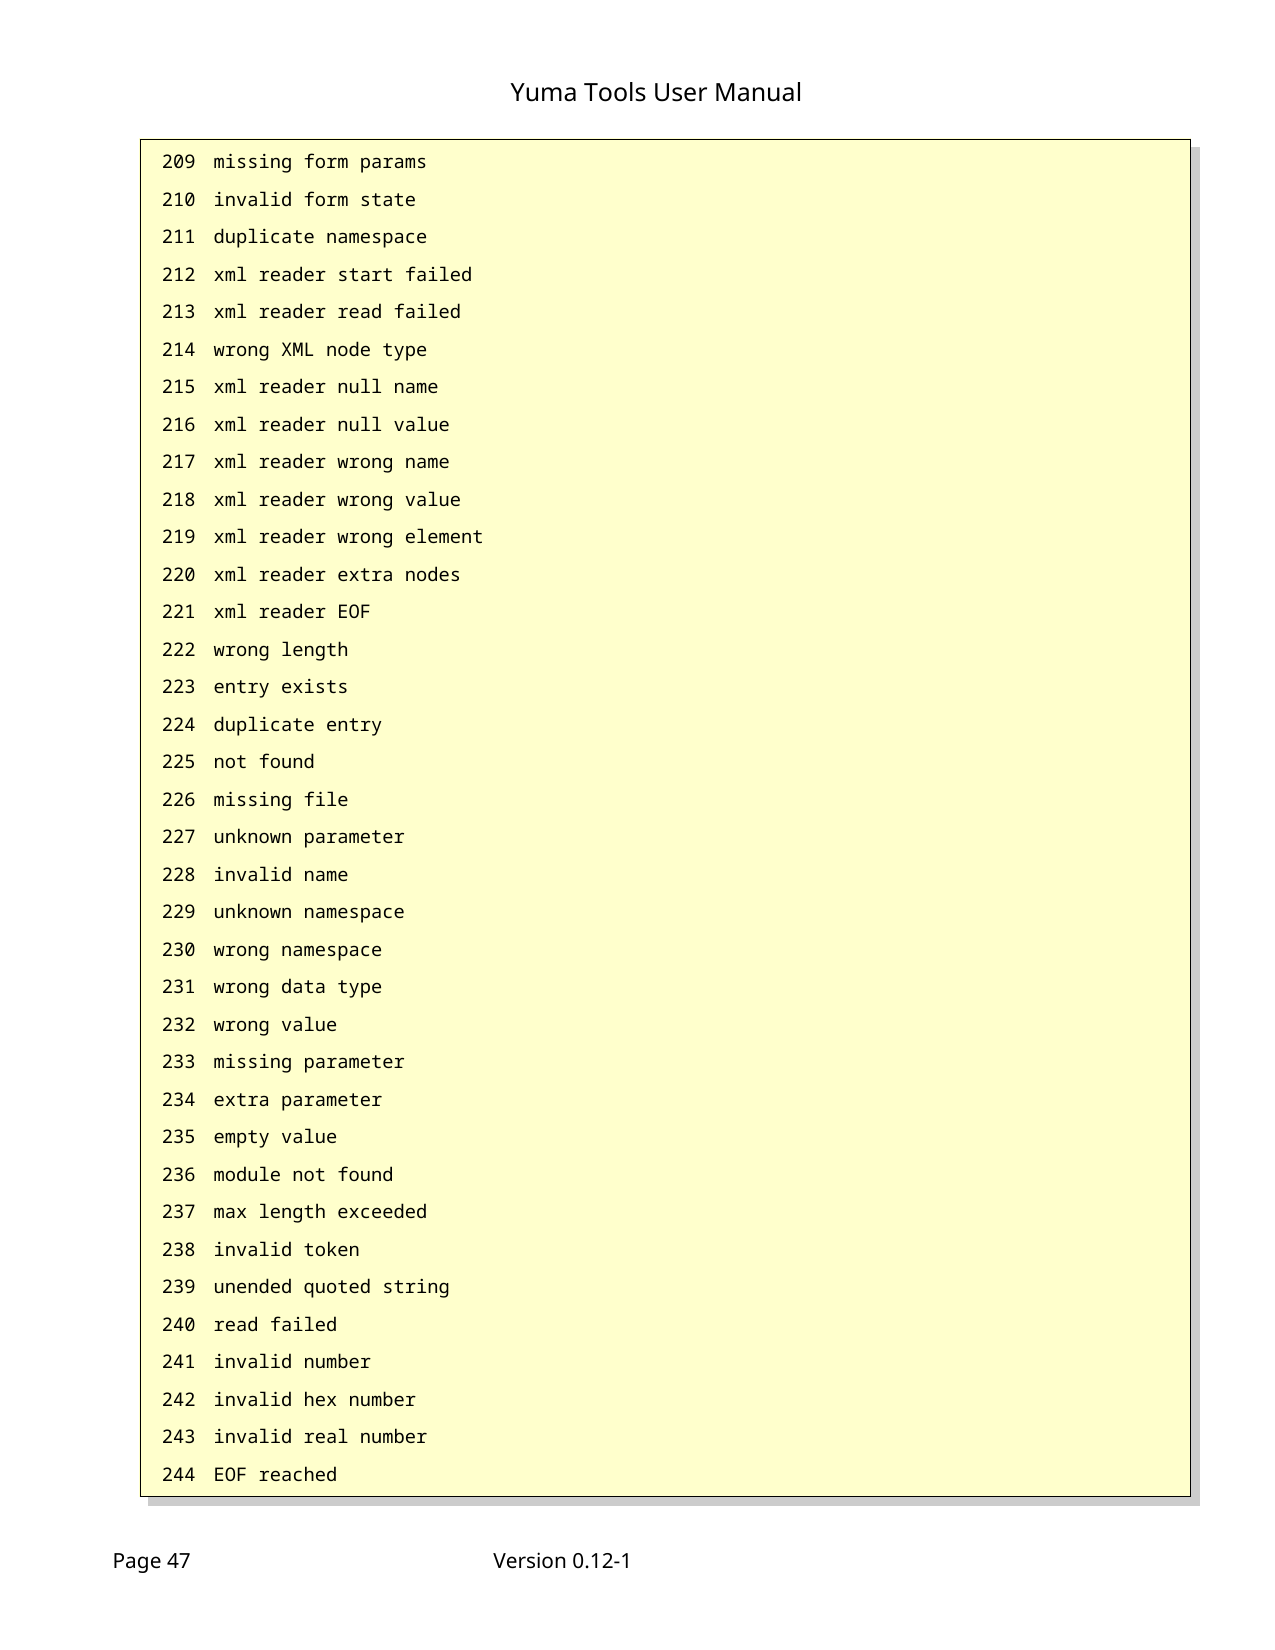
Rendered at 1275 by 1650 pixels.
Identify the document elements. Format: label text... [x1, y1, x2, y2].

text 232 wrong value [141, 1001, 1190, 1037]
text 225 not found [141, 738, 1190, 774]
text 238 invalid token [141, 1226, 1190, 1262]
text 221 xml reader EOF [141, 588, 1190, 624]
text 210 invalid form state [141, 176, 1190, 212]
text 220 xml reader extra nodes [141, 551, 1190, 587]
text 231 wrong data type [141, 963, 1190, 999]
text 237 max length exceeded [141, 1188, 1190, 1224]
text 239 unended quoted string [141, 1263, 1190, 1299]
text 213 xml reader read failed [141, 288, 1190, 324]
text 229 unknown namespace [141, 888, 1190, 924]
text 217 xml reader wrong name [141, 438, 1190, 474]
text 216 xml reader null value [141, 401, 1190, 437]
text 215 xml reader null name [141, 363, 1190, 399]
text 214 wrong XML node type [141, 326, 1190, 362]
text 235 empty value [141, 1113, 1190, 1149]
text 223 entry exists [141, 663, 1190, 699]
text 233 missing parameter [141, 1038, 1190, 1074]
text 224 duplicate entry [141, 701, 1190, 737]
text 228 invalid name [141, 851, 1190, 887]
text 209 missing form params [141, 140, 1190, 174]
text 226 missing file [141, 776, 1190, 812]
text 241 invalid number [141, 1338, 1190, 1374]
text 244 EOF reached [141, 1451, 1190, 1496]
text 212 xml reader start failed [141, 251, 1190, 287]
text 236 module not found [141, 1151, 1190, 1187]
text 219 xml reader wrong element [141, 513, 1190, 549]
text 242 invalid hex number [141, 1376, 1190, 1412]
text 234 extra parameter [141, 1076, 1190, 1112]
text 211 duplicate namespace [141, 213, 1190, 249]
text 227 unknown parameter [141, 813, 1190, 849]
text 218 xml reader wrong value [141, 476, 1190, 512]
text 230 wrong namespace [141, 926, 1190, 962]
text 243 invalid real number [141, 1413, 1190, 1449]
text 222 wrong length [141, 626, 1190, 662]
text 240 read failed [141, 1301, 1190, 1337]
